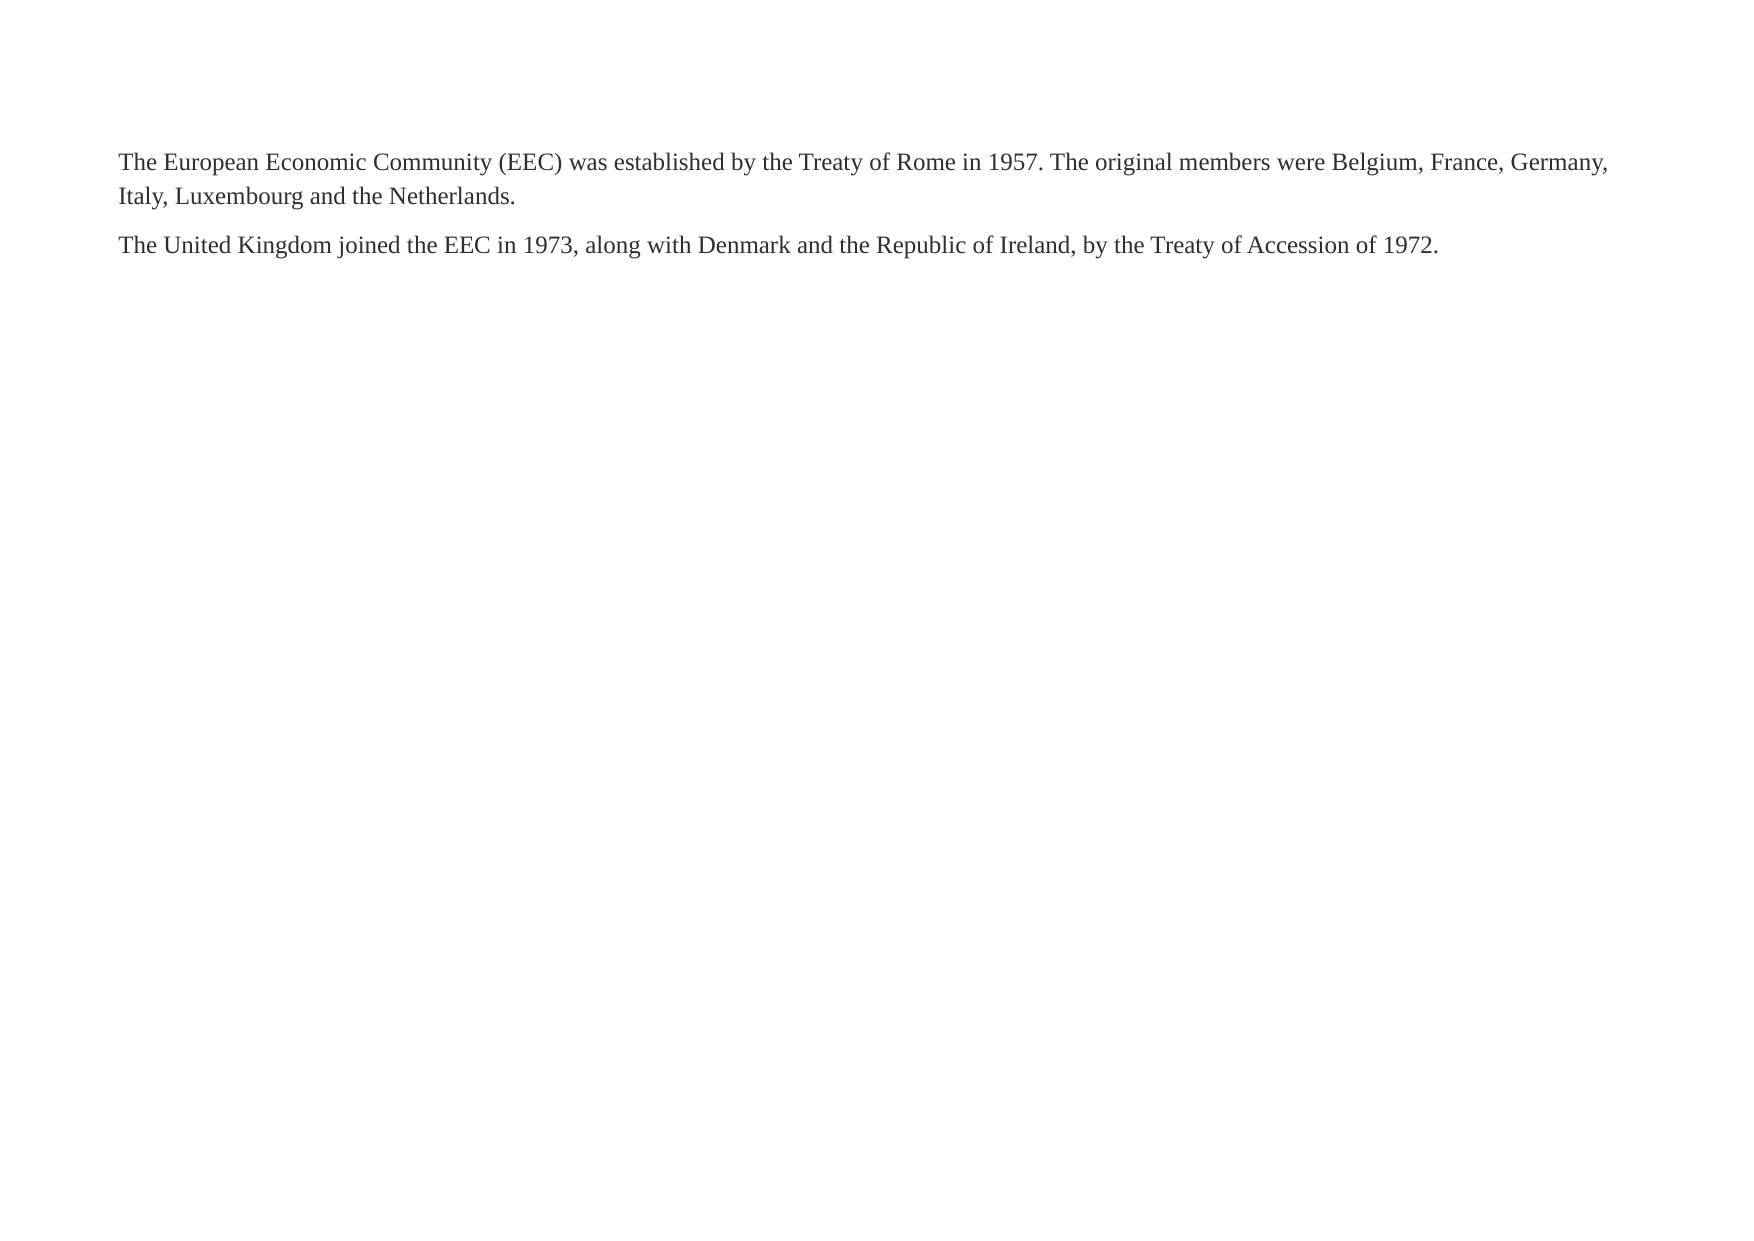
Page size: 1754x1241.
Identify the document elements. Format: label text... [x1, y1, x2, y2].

text The European Economic Community (EEC) was established by the Treaty of Rome in 1957. The original members were Belgium, France, Germany, Italy, Luxembourg and the Netherlands. [118, 147, 1636, 210]
text The United Kingdom joined the EEC in 1973, along with Denmark and the Republic of Ireland, by the Treaty of Accession of 1972. [118, 230, 1636, 259]
